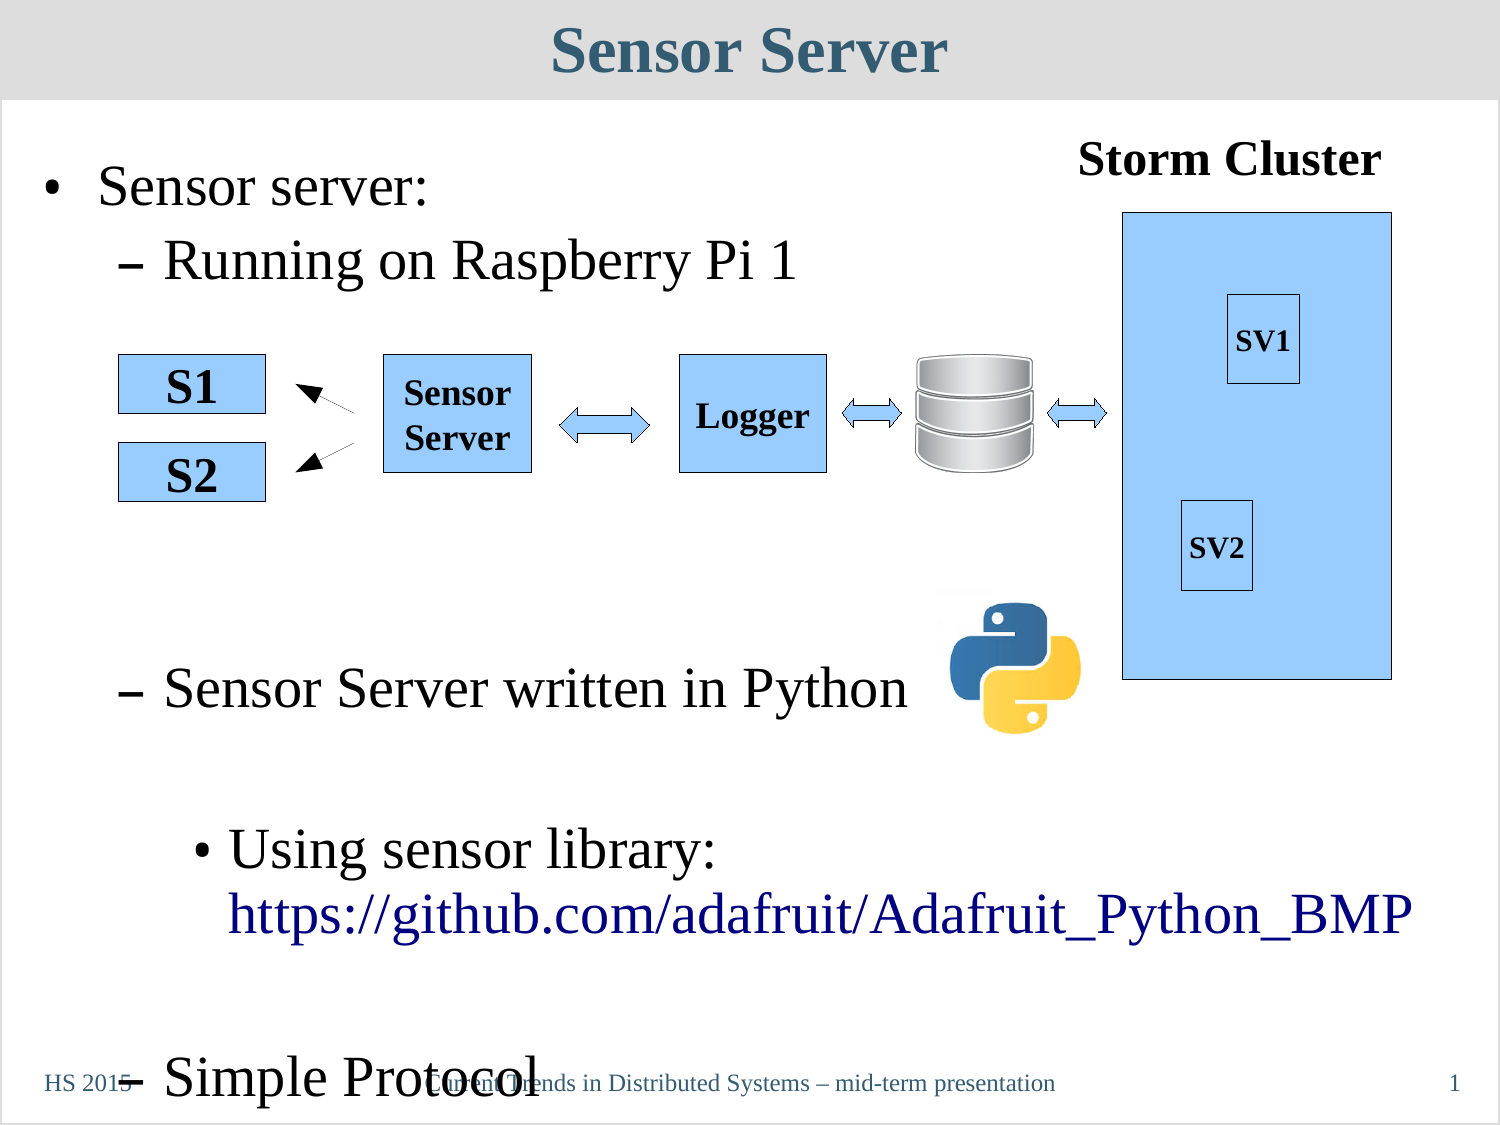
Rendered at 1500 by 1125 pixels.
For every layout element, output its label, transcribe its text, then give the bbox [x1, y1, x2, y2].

text_box Logger [679, 354, 827, 473]
picture [915, 354, 1034, 473]
text_box [1122, 212, 1392, 680]
text_box SV2 [1181, 500, 1253, 591]
text_box Sensor Server [383, 354, 532, 473]
text_box [1047, 398, 1107, 428]
text_box S2 [118, 442, 266, 502]
text_box SV1 [1227, 294, 1300, 384]
text_box S1 [118, 354, 266, 414]
text_box [559, 407, 650, 443]
text_box [842, 398, 902, 428]
picture [937, 590, 1093, 746]
text_box Storm Cluster [1062, 118, 1418, 193]
title Sensor Server [0, 0, 1500, 100]
list Sensor server: Running on Raspberry Pi 1 Sensor Server written in Python Using sensor library: https://github.com/adafruit/Adafruit_Python_BMP Simple Protocol [26, 145, 1477, 1125]
